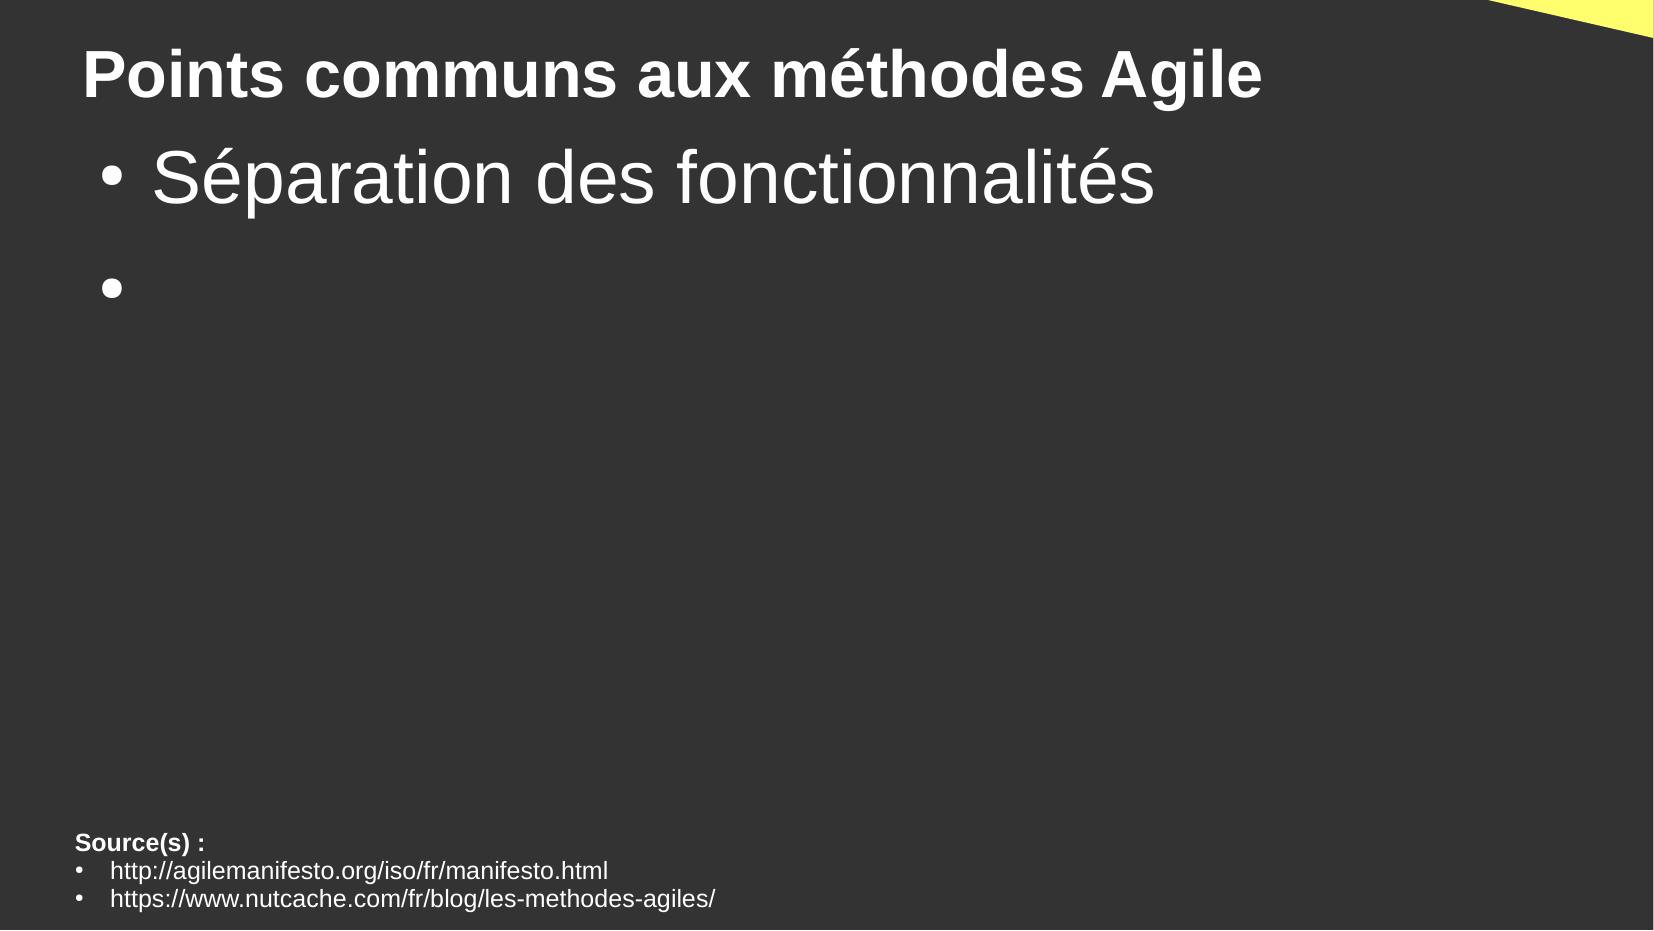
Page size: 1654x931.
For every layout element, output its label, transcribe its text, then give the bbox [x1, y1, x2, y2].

title Points communs aux méthodes Agile [82, 37, 1571, 122]
text_box Source(s) : http://agilemanifesto.org/iso/fr/manifesto.html https://www.nutcache.com/fr/blog/les-methodes-agiles/ [59, 821, 1546, 920]
text_box [1488, 0, 1654, 39]
list Séparation des fonctionnalités [80, 135, 1620, 777]
